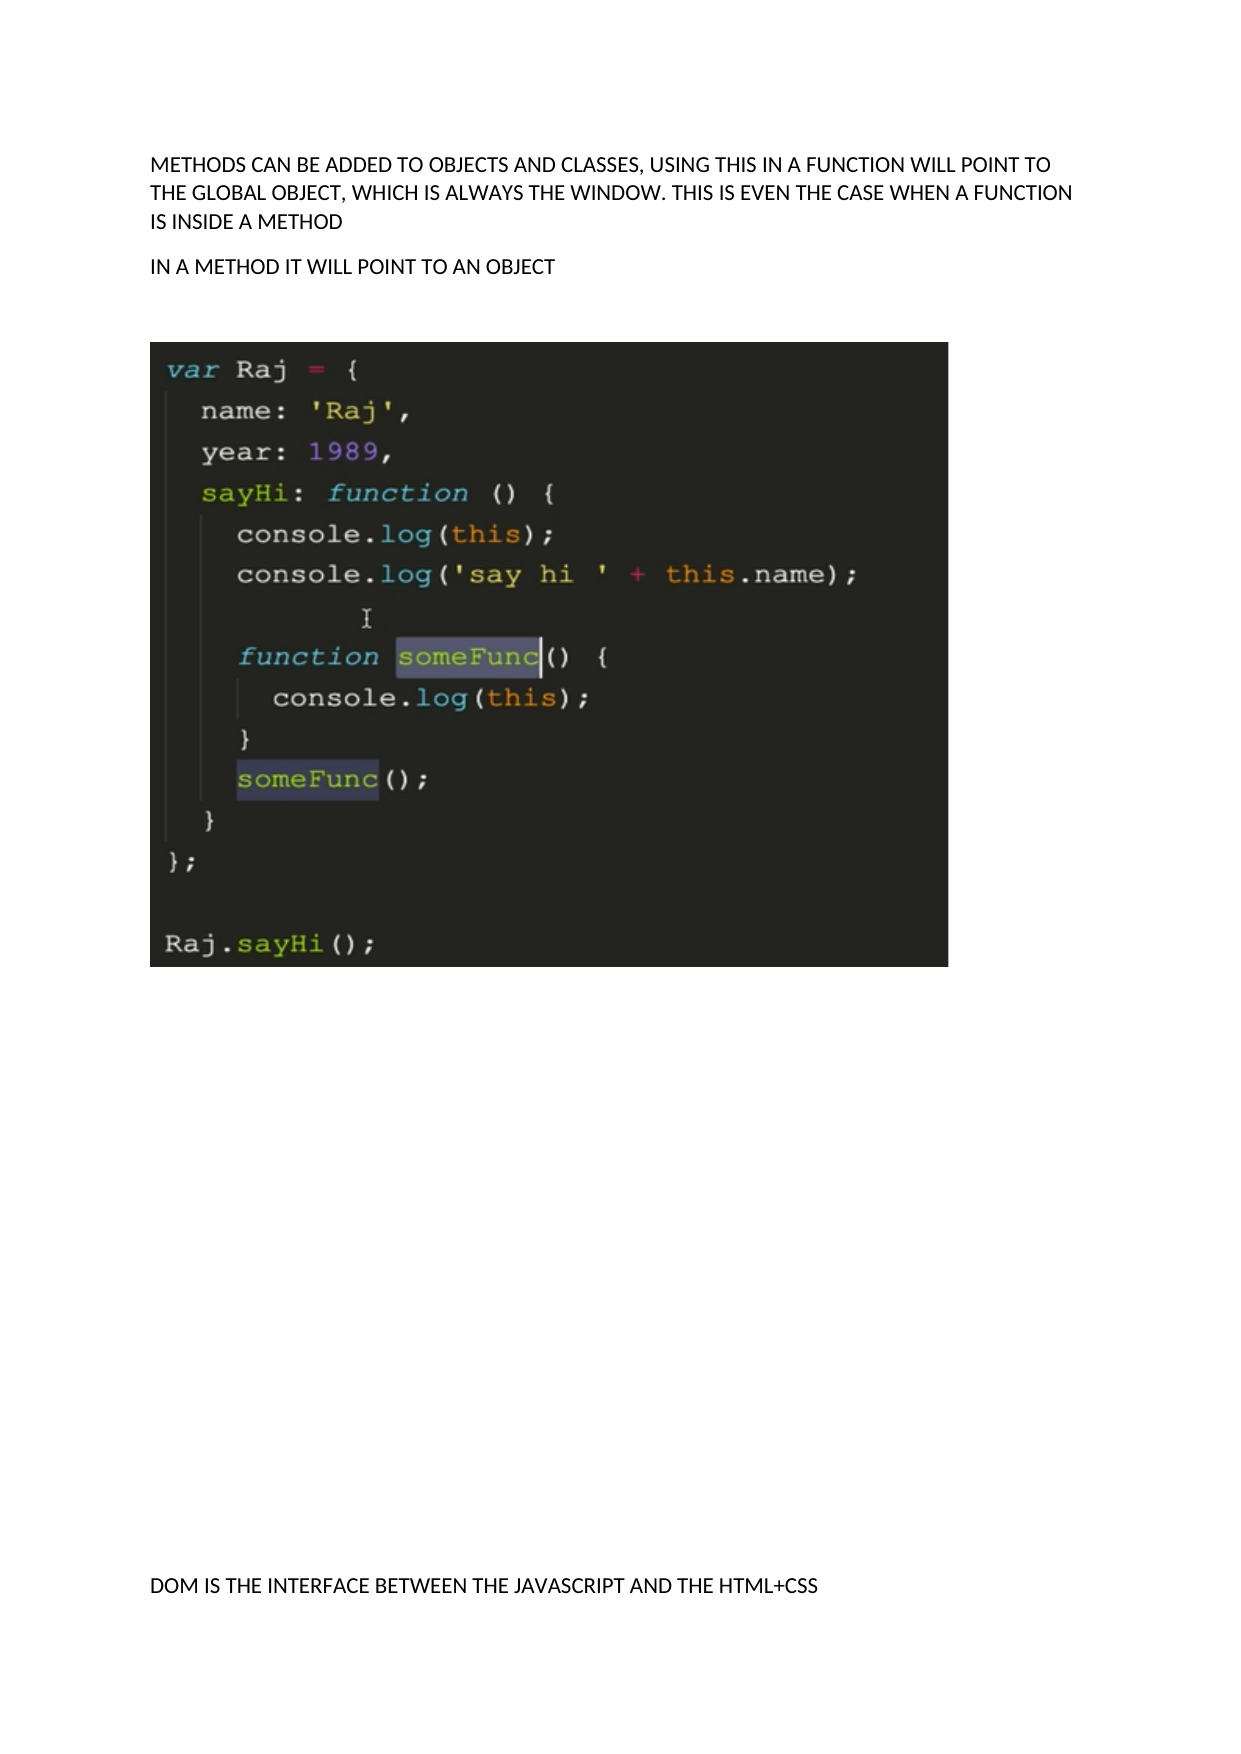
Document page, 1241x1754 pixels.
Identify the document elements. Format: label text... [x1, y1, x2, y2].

text METHODS CAN BE ADDED TO OBJECTS AND CLASSES, USING THIS IN A FUNCTION WILL POINT TO THE GLOBAL OBJECT, WHICH IS ALWAYS THE WINDOW. THIS IS EVEN THE CASE WHEN A FUNCTION IS INSIDE A METHOD [150, 150, 1090, 235]
text DOM IS THE INTERFACE BETWEEN THE JAVASCRIPT AND THE HTML+CSS [150, 1571, 1090, 1599]
text IN A METHOD IT WILL POINT TO AN OBJECT [150, 252, 1090, 280]
